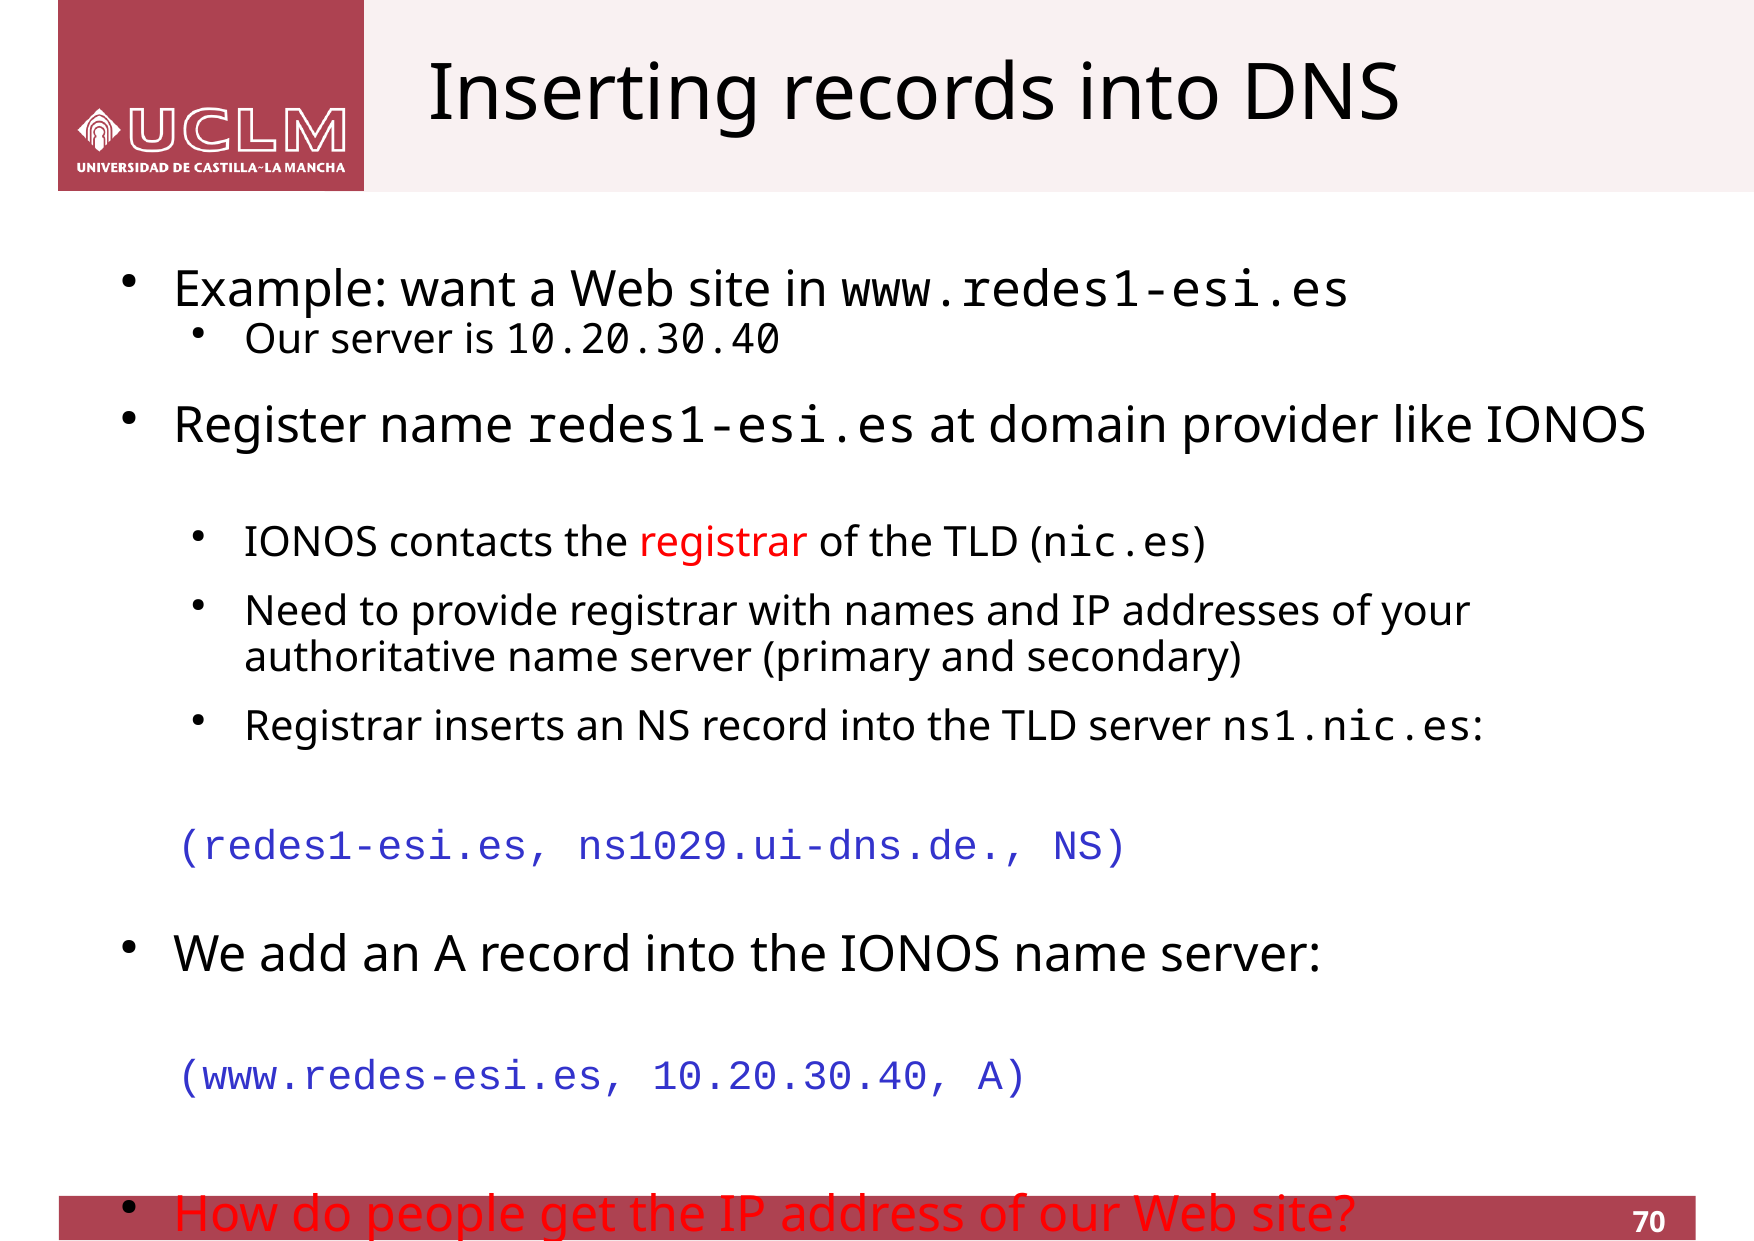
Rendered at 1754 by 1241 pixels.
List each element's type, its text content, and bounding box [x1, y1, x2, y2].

list Example: want a Web site in www.redes1-esi.es Our server is 10.20.30.40 Register name redes1-esi.es at domain provider like IONOS IONOS contacts the registrar of the TLD (nic.es) Need to provide registrar with names and IP addresses of your authoritative name server (primary and secondary) Registrar inserts an NS record into the TLD server ns1.nic.es: (redes1-esi.es, ns1029.ui-dns.de., NS) We add an A record into the IONOS name server: (www.redes-esi.es, 10.20.30.40, A) How do people get the IP address of our Web site? [87, 254, 1667, 1127]
title Inserting records into DNS [413, 0, 1667, 198]
picture [58, 0, 364, 191]
